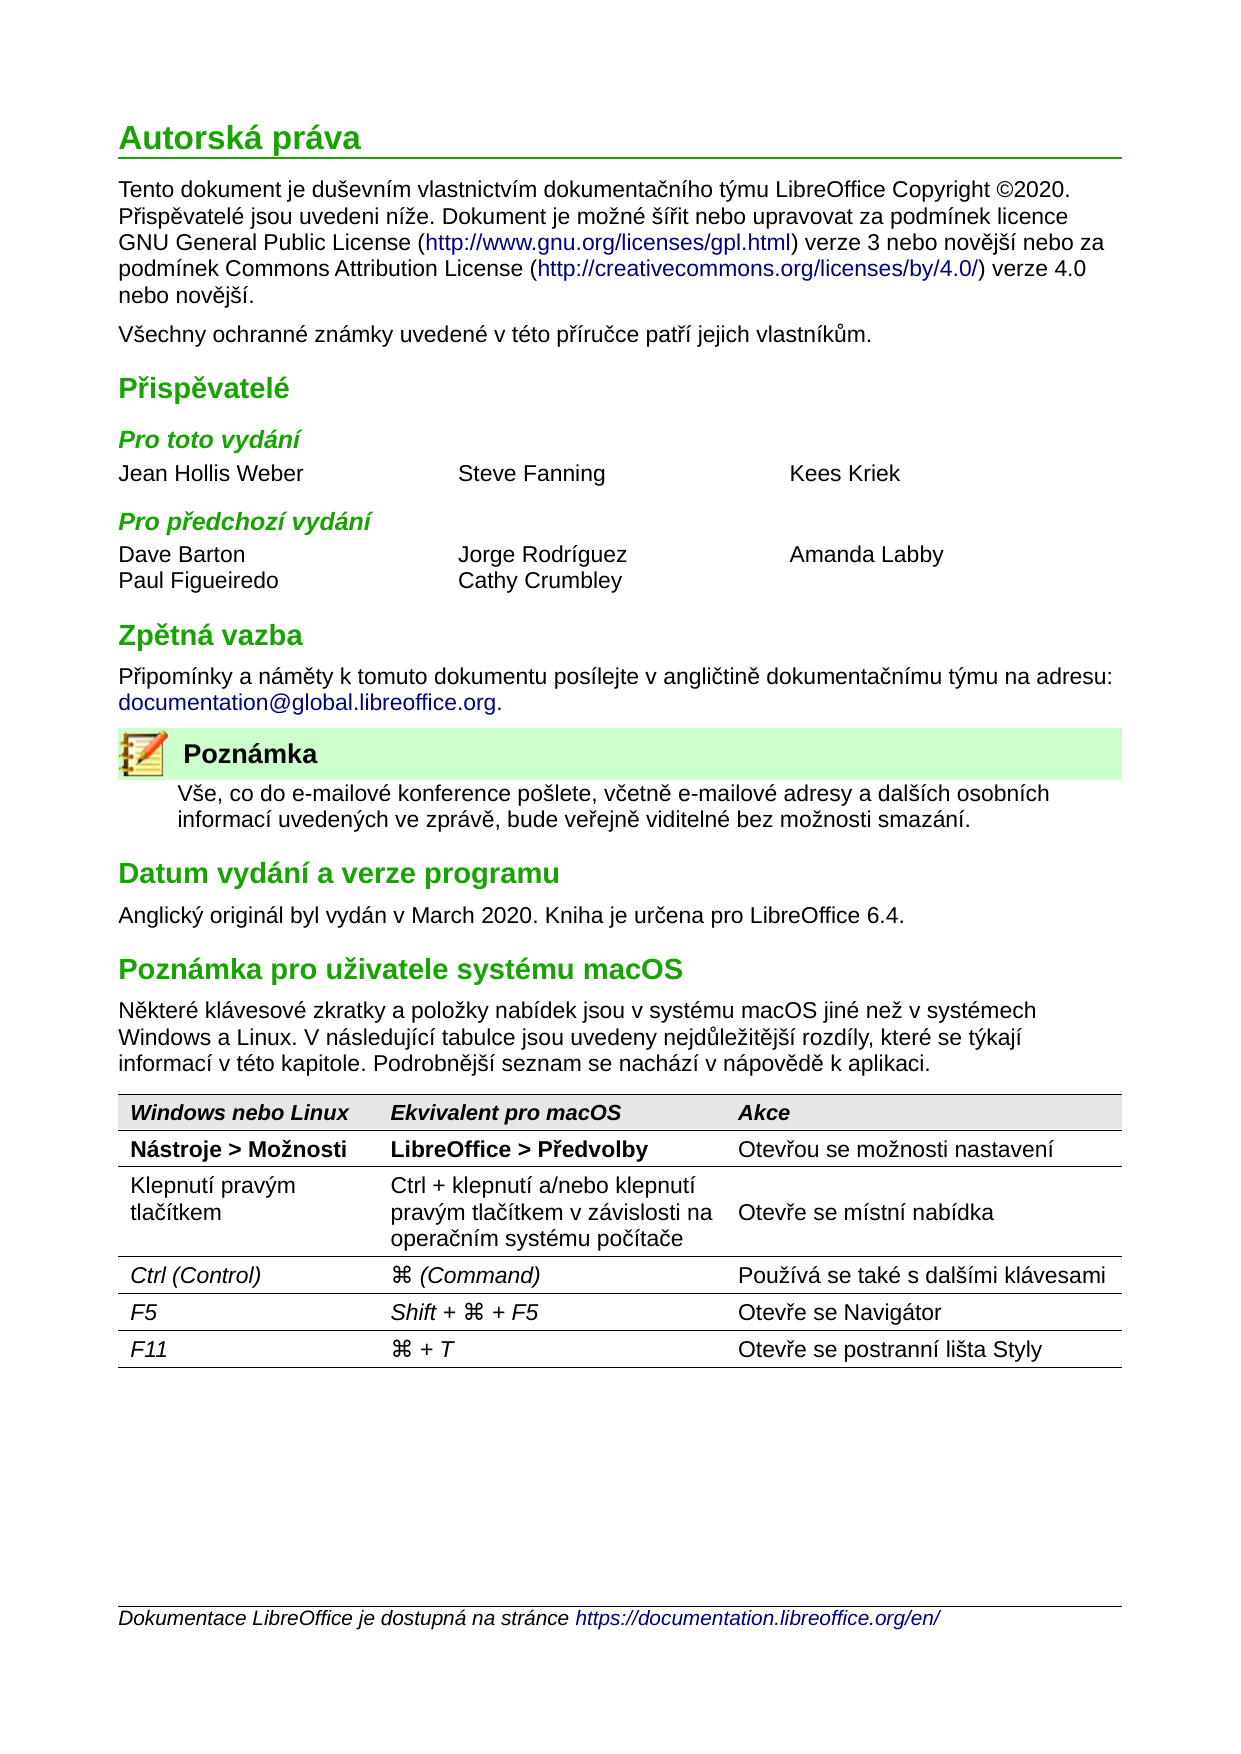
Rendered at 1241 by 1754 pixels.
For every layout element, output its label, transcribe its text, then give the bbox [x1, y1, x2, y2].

subtitle Přispěvatelé [118, 371, 1122, 404]
subtitle Poznámka [118, 736, 1122, 776]
subtitle Autorská práva [118, 118, 1122, 157]
table_cell ⌘ + T [378, 1331, 726, 1367]
subtitle Poznámka pro uživatele systému macOS [118, 952, 1122, 985]
text Vše, co do e-mailové konference pošlete, včetně e-mailové adresy a dalších osobních informací uvedených ve zprávě, bude veřejně viditelné bez možnosti smazání. [177, 780, 1122, 833]
subtitle Pro toto vydání [118, 425, 1122, 453]
subtitle Pro předchozí vydání [118, 506, 1122, 535]
table_cell [789, 568, 1122, 594]
table_cell LibreOffice > Předvolby [378, 1131, 726, 1166]
table_cell Klepnutí pravým tlačítkem [118, 1167, 378, 1256]
table_header Jorge Rodríguez [458, 541, 789, 567]
table_header Dave Barton [118, 541, 458, 567]
table_cell F11 [118, 1331, 378, 1367]
table_cell Paul Figueiredo [118, 568, 458, 594]
table_cell Otevřou se možnosti nastavení [726, 1131, 1122, 1166]
text Všechny ochranné známky uvedené v této příručce patří jejich vlastníkům. [118, 321, 1122, 347]
table_cell Ctrl (Control) [118, 1257, 378, 1293]
table_header Windows nebo Linux [118, 1095, 378, 1129]
table_header Jean Hollis Weber [118, 460, 458, 486]
table_cell Otevře se Navigátor [726, 1294, 1122, 1330]
subtitle Datum vydání a verze programu [118, 856, 1122, 890]
text Tento dokument je duševním vlastnictvím dokumentačního týmu LibreOffice Copyright ©2020. Přispěvatelé jsou uvedeni níže. Dokument je možné šířit nebo upravovat za podmínek licence GNU General Public License (http://www.gnu.org/licenses/gpl.html) verze 3 nebo novější nebo za podmínek Commons Attribution License (http://creativecommons.org/licenses/by/4.0/) verze 4.0 nebo novější. [118, 176, 1122, 308]
table_cell ⌘ (Command) [378, 1257, 726, 1293]
table_cell Otevře se postranní lišta Styly [726, 1331, 1122, 1367]
picture [119, 729, 170, 780]
table_cell Nástroje > Možnosti [118, 1131, 378, 1166]
table_header Amanda Labby [789, 541, 1122, 567]
table_cell Ctrl + klepnutí a/nebo klepnutí pravým tlačítkem v závislosti na operačním systému počítače [378, 1167, 726, 1256]
table_header Akce [726, 1095, 1122, 1129]
text Anglický originál byl vydán v březnu 2020. Kniha je určena pro LibreOffice 6.4. [118, 902, 1122, 928]
table_header Kees Kriek [789, 460, 1122, 486]
table_cell Cathy Crumbley [458, 568, 789, 594]
table_cell Shift + ⌘ + F5 [378, 1294, 726, 1330]
table_header Steve Fanning [458, 460, 789, 486]
table_cell F5 [118, 1294, 378, 1330]
text Připomínky a náměty k tomuto dokumentu posílejte v angličtině dokumentačnímu týmu na adresu: documentation@global.libreoffice.org. [118, 663, 1122, 716]
table_cell Otevře se místní nabídka [726, 1167, 1122, 1256]
table_cell Používá se také s dalšími klávesami [726, 1257, 1122, 1293]
text Některé klávesové zkratky a položky nabídek jsou v systému macOS jiné než v systémech Windows a Linux. V následující tabulce jsou uvedeny nejdůležitější rozdíly, které se týkají informací v této kapitole. Podrobnější seznam se nachází v nápovědě k aplikaci. [118, 997, 1122, 1076]
table_header Ekvivalent pro macOS [378, 1095, 726, 1129]
subtitle Zpětná vazba [118, 617, 1122, 651]
